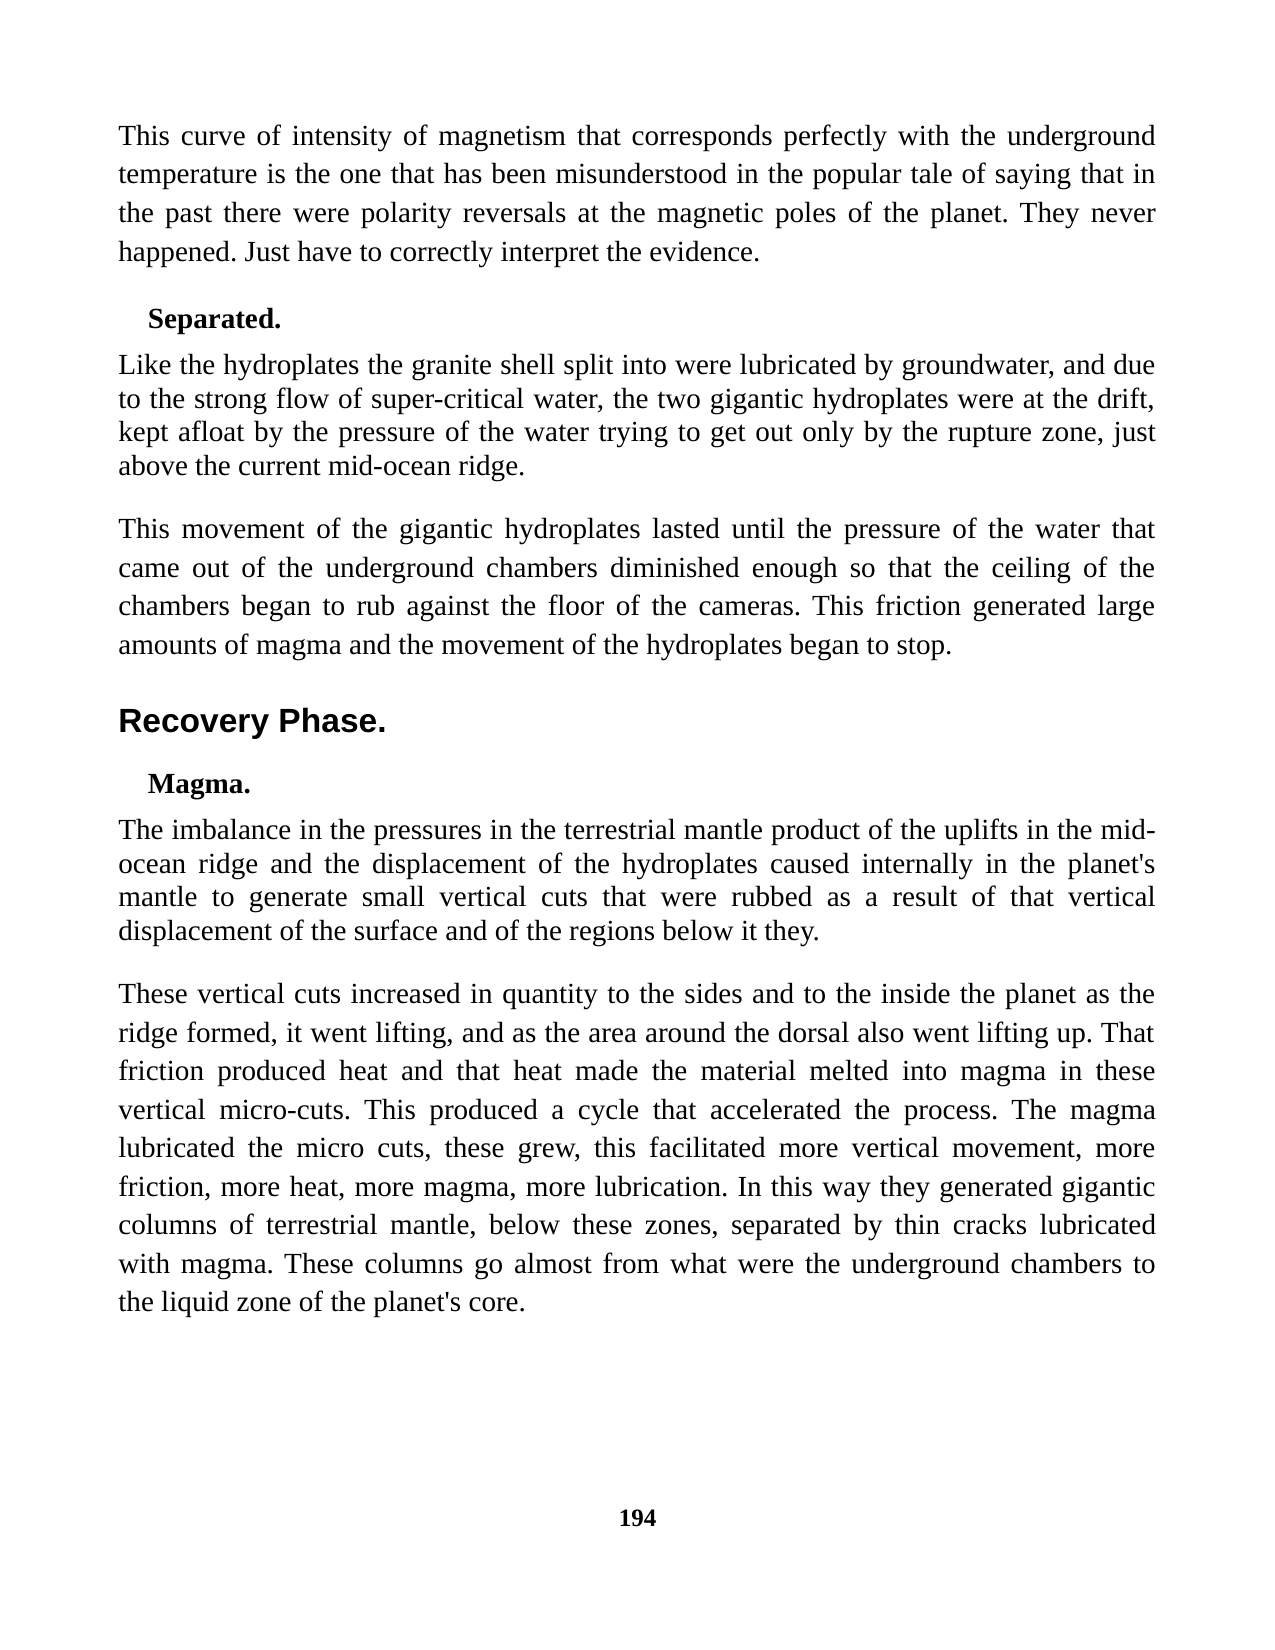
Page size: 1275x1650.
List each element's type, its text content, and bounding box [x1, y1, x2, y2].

text This curve of intensity of magnetism that corresponds perfectly with the underground temperature is the one that has been misunderstood in the popular tale of saying that in the past there were polarity reversals at the magnetic poles of the planet. They never happened. Just have to correctly interpret the evidence. [118, 118, 1157, 267]
text These vertical cuts increased in quantity to the sides and to the inside the planet as the ridge formed, it went lifting, and as the area around the dorsal also went lifting up. That friction produced heat and that heat made the material melted into magma in these vertical micro-cuts. This produced a cycle that accelerated the process. The magma lubricated the micro cuts, these grew, this facilitated more vertical movement, more friction, more heat, more magma, more lubrication. In this way they generated gigantic columns of terrestrial mantle, below these zones, separated by thin cracks lubricated with magma. These columns go almost from what were the underground chambers to the liquid zone of the planet's core. [118, 976, 1157, 1318]
subtitle Magma. [148, 766, 1157, 800]
text This movement of the gigantic hydroplates lasted until the pressure of the water that came out of the underground chambers diminished enough so that the ceiling of the chambers began to rub against the floor of the cameras. This friction generated large amounts of magma and the movement of the hydroplates began to stop. [118, 511, 1157, 660]
subtitle Separated. [148, 301, 1157, 335]
text Like the hydroplates the granite shell split into were lubricated by groundwater, and due to the strong flow of super-critical water, the two gigantic hydroplates were at the drift, kept afloat by the pressure of the water trying to get out only by the rupture zone, just above the current mid-ocean ridge. [118, 347, 1157, 482]
text The imbalance in the pressures in the terrestrial mantle product of the uplifts in the mid-ocean ridge and the displacement of the hydroplates caused internally in the planet's mantle to generate small vertical cuts that were rubbed as a result of that vertical displacement of the surface and of the regions below it they. [118, 812, 1157, 947]
subtitle Recovery Phase. [118, 701, 1157, 739]
